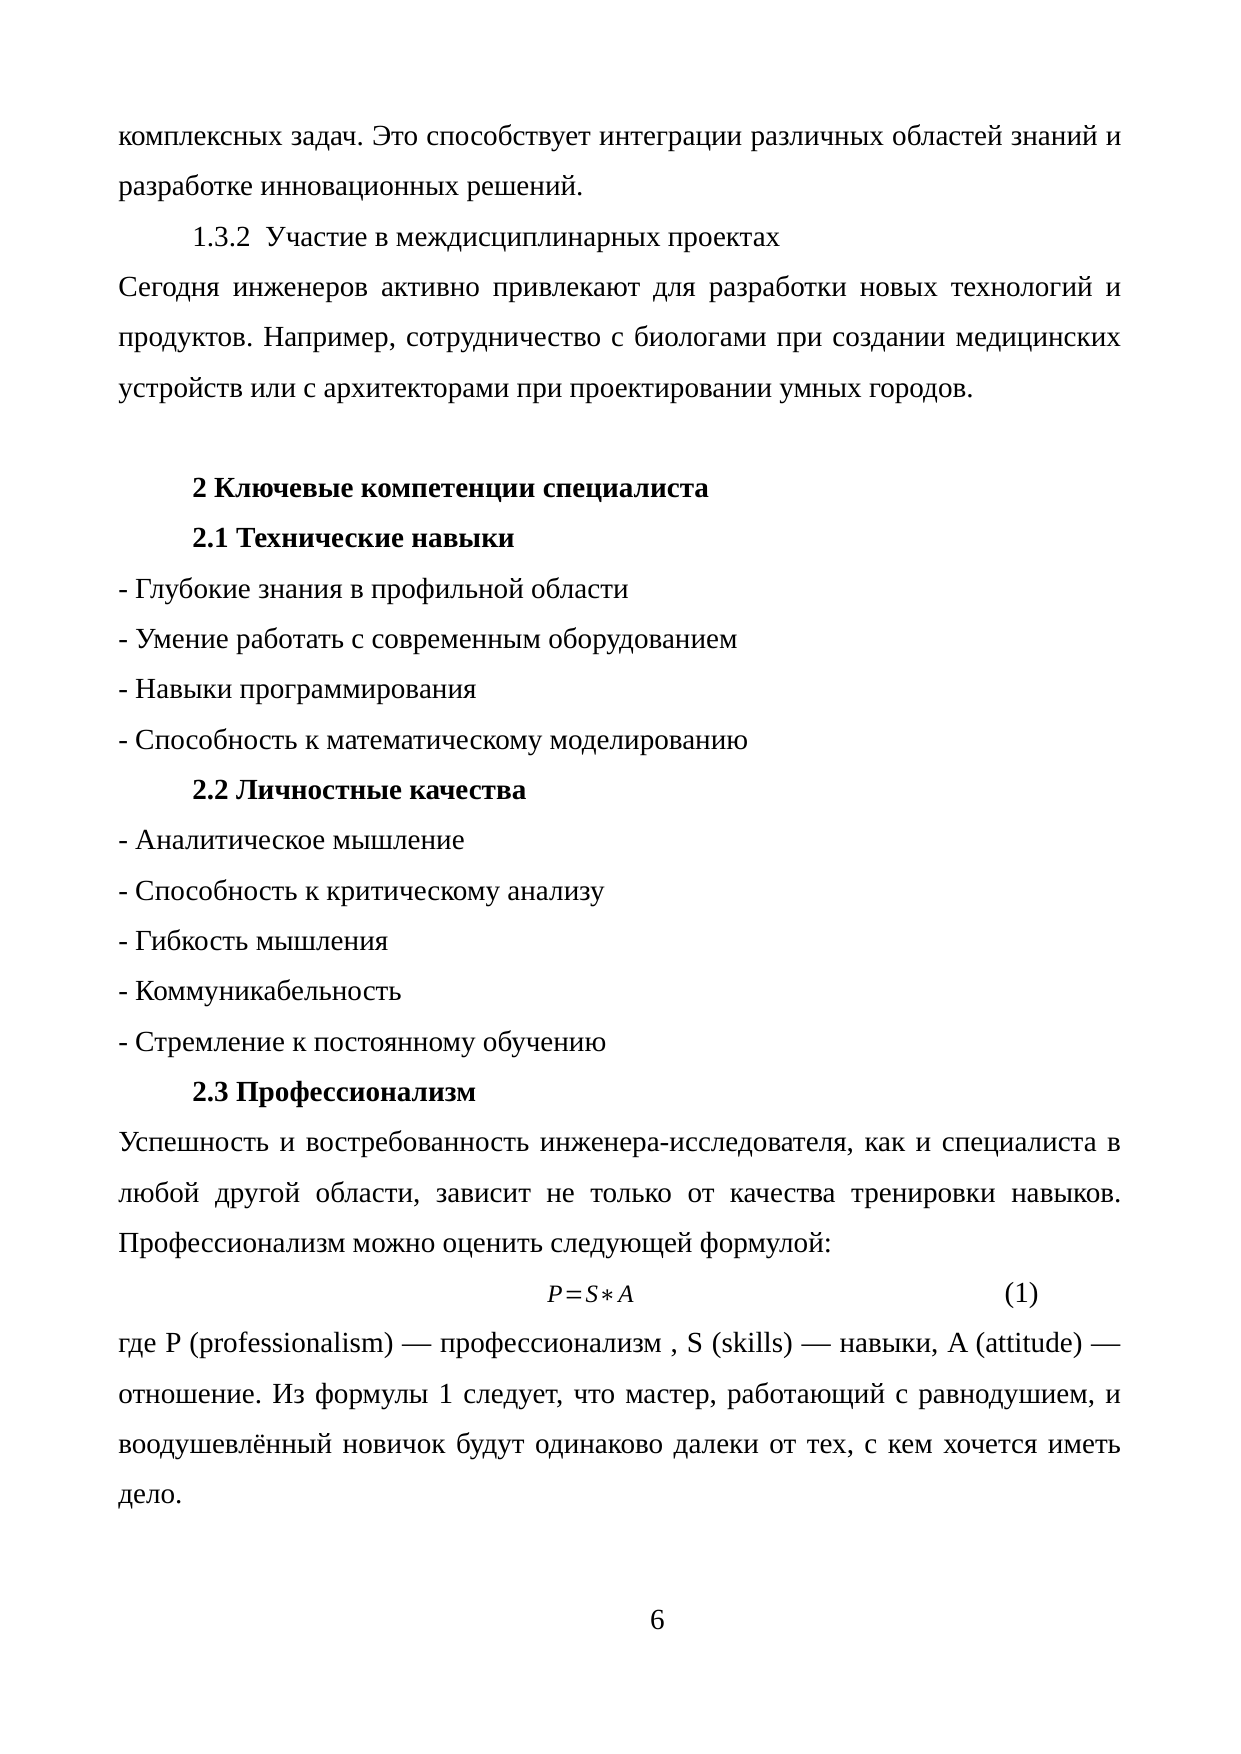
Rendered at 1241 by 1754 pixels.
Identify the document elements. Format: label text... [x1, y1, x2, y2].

subtitle Личностные качества [118, 772, 1122, 806]
text где P (professionalism) — профессионализм , S (skills) — навыки, A (attitude) — отношение. Из формулы 1 следует, что мастер, работающий с равнодушием, и воодушевлённый новичок будут одинаково далеки от тех, с кем хочется иметь дело. [118, 1326, 1122, 1510]
text - Коммуникабельность [118, 973, 1122, 1007]
text - Глубокие знания в профильной области [118, 571, 1122, 604]
text - Способность к критическому анализу [118, 873, 1122, 906]
subtitle Профессионализм [118, 1074, 1122, 1108]
text - Стремление к постоянному обучению [118, 1024, 1122, 1057]
subtitle Участие в междисциплинарных проектах [118, 219, 1122, 252]
text - Гибкость мышления [118, 923, 1122, 957]
text (1) [118, 1275, 1122, 1309]
text - Навыки программирования [118, 672, 1122, 705]
subtitle Технические навыки [118, 521, 1122, 554]
text - Умение работать с современным оборудованием [118, 621, 1122, 655]
text - Способность к математическому моделированию [118, 722, 1122, 755]
text Сегодня инженеров активно привлекают для разработки новых технологий и продуктов. Например, сотрудничество с биологами при создании медицинских устройств или с архитекторами при проектировании умных городов. [118, 269, 1122, 403]
text - Аналитическое мышление [118, 822, 1122, 856]
text комплексных задач. Это способствует интеграции различных областей знаний и разработке инновационных решений. [118, 118, 1122, 202]
text Успешность и востребованность инженера-исследователя, как и специалиста в любой другой области, зависит не только от качества тренировки навыков. Профессионализм можно оценить следующей формулой: [118, 1124, 1122, 1258]
subtitle Ключевые компетенции специалиста [118, 470, 1122, 504]
